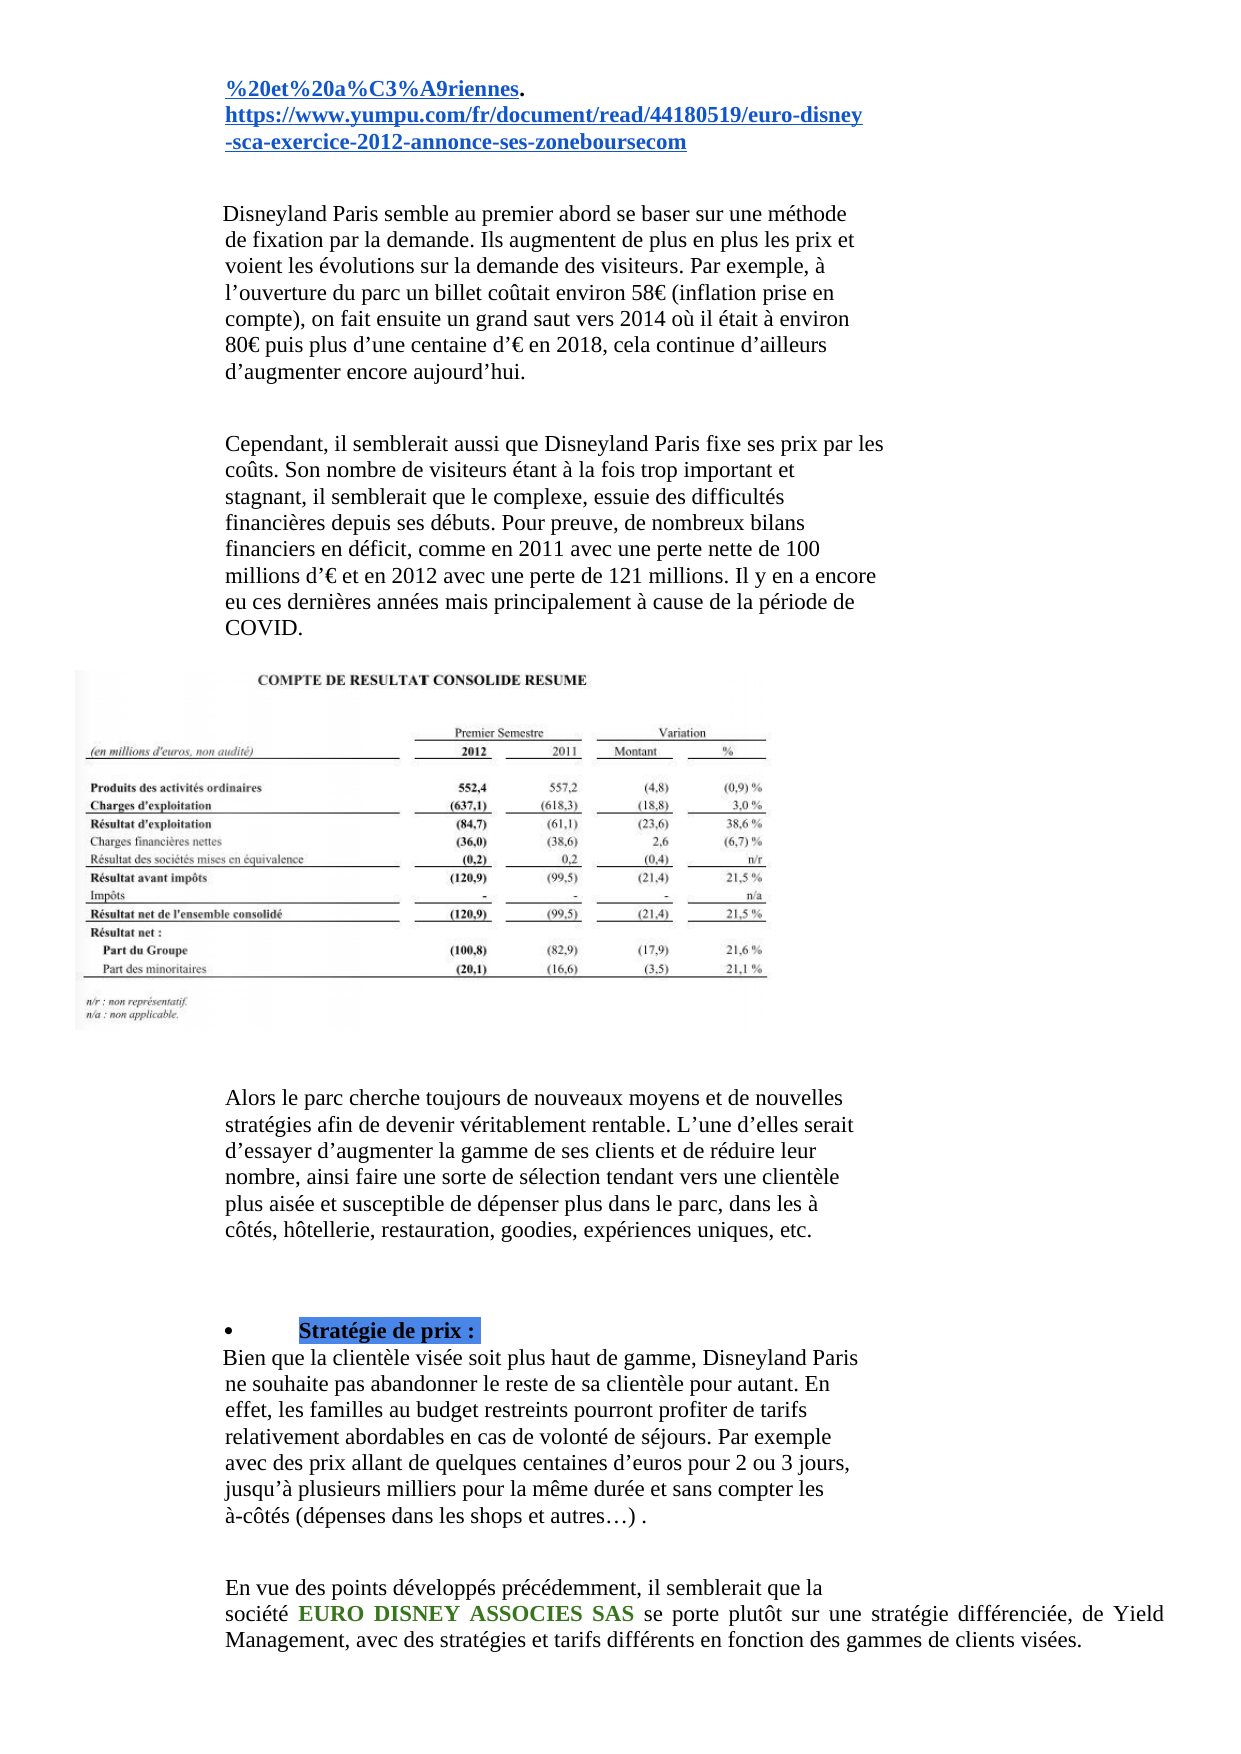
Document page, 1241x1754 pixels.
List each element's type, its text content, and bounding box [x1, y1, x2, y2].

text d’augmenter encore aujourd’hui. [150, 358, 1165, 384]
text stratégies afin de devenir véritablement rentable. L’une d’elles serait [150, 1111, 1165, 1137]
text Alors le parc cherche toujours de nouveaux moyens et de nouvelles [150, 1084, 1165, 1111]
text 80€ puis plus d’une centaine d’€ en 2018, cela continue d’ailleurs [150, 332, 1165, 358]
text %20et%20a%C3%A9riennes. [150, 75, 1165, 101]
text Disneyland Paris semble au premier abord se baser sur une méthode [75, 200, 1165, 226]
text En vue des points développés précédemment, il semblerait que la [150, 1574, 1165, 1600]
text effet, les familles au budget restreints pourront profiter de tarifs [150, 1396, 1165, 1423]
text jusqu’à plusieurs milliers pour la même durée et sans compter les [150, 1475, 1165, 1502]
text coûts. Son nombre de visiteurs étant à la fois trop important et [150, 456, 1165, 483]
text COVID. [150, 614, 1165, 641]
text stagnant, il semblerait que le complexe, essuie des difficultés [150, 483, 1165, 509]
text d’essayer d’augmenter la gamme de ses clients et de réduire leur [150, 1137, 1165, 1163]
text millions d’€ et en 2012 avec une perte de 121 millions. Il y en a encore [150, 562, 1165, 588]
text Bien que la clientèle visée soit plus haut de gamme, Disneyland Paris [75, 1344, 1165, 1370]
text l’ouverture du parc un billet coûtait environ 58€ (inflation prise en [150, 279, 1165, 305]
text société EURO DISNEY ASSOCIES SAS se porte plutôt sur une stratégie différenciée, de Yield Management, avec des stratégies et tarifs différents en fonction des gammes de clients visées. [225, 1600, 1165, 1653]
text financières depuis ses débuts. Pour preuve, de nombreux bilans [150, 509, 1165, 535]
text avec des prix allant de quelques centaines d’euros pour 2 ou 3 jours, [150, 1449, 1165, 1475]
text -sca-exercice-2012-annonce-ses-zoneboursecom [150, 128, 1165, 154]
text compte), on fait ensuite un grand saut vers 2014 où il était à environ [150, 305, 1165, 332]
text nombre, ainsi faire une sorte de sélection tendant vers une clientèle [150, 1163, 1165, 1190]
text plus aisée et susceptible de dépenser plus dans le parc, dans les à [150, 1190, 1165, 1216]
text relativement abordables en cas de volonté de séjours. Par exemple [150, 1423, 1165, 1449]
text Cependant, il semblerait aussi que Disneyland Paris fixe ses prix par les [150, 430, 1165, 456]
list Stratégie de prix : [225, 1317, 1165, 1344]
text de fixation par la demande. Ils augmentent de plus en plus les prix et [150, 226, 1165, 252]
text https://www.yumpu.com/fr/document/read/44180519/euro-disney [150, 101, 1165, 128]
text voient les évolutions sur la demande des visiteurs. Par exemple, à [150, 252, 1165, 279]
text eu ces dernières années mais principalement à cause de la période de [150, 588, 1165, 614]
text ne souhaite pas abandonner le reste de sa clientèle pour autant. En [150, 1370, 1165, 1396]
text financiers en déficit, comme en 2011 avec une perte nette de 100 [150, 535, 1165, 562]
text à-côtés (dépenses dans les shops et autres…) . [150, 1502, 1165, 1528]
text côtés, hôtellerie, restauration, goodies, expériences uniques, etc. [150, 1216, 1165, 1242]
